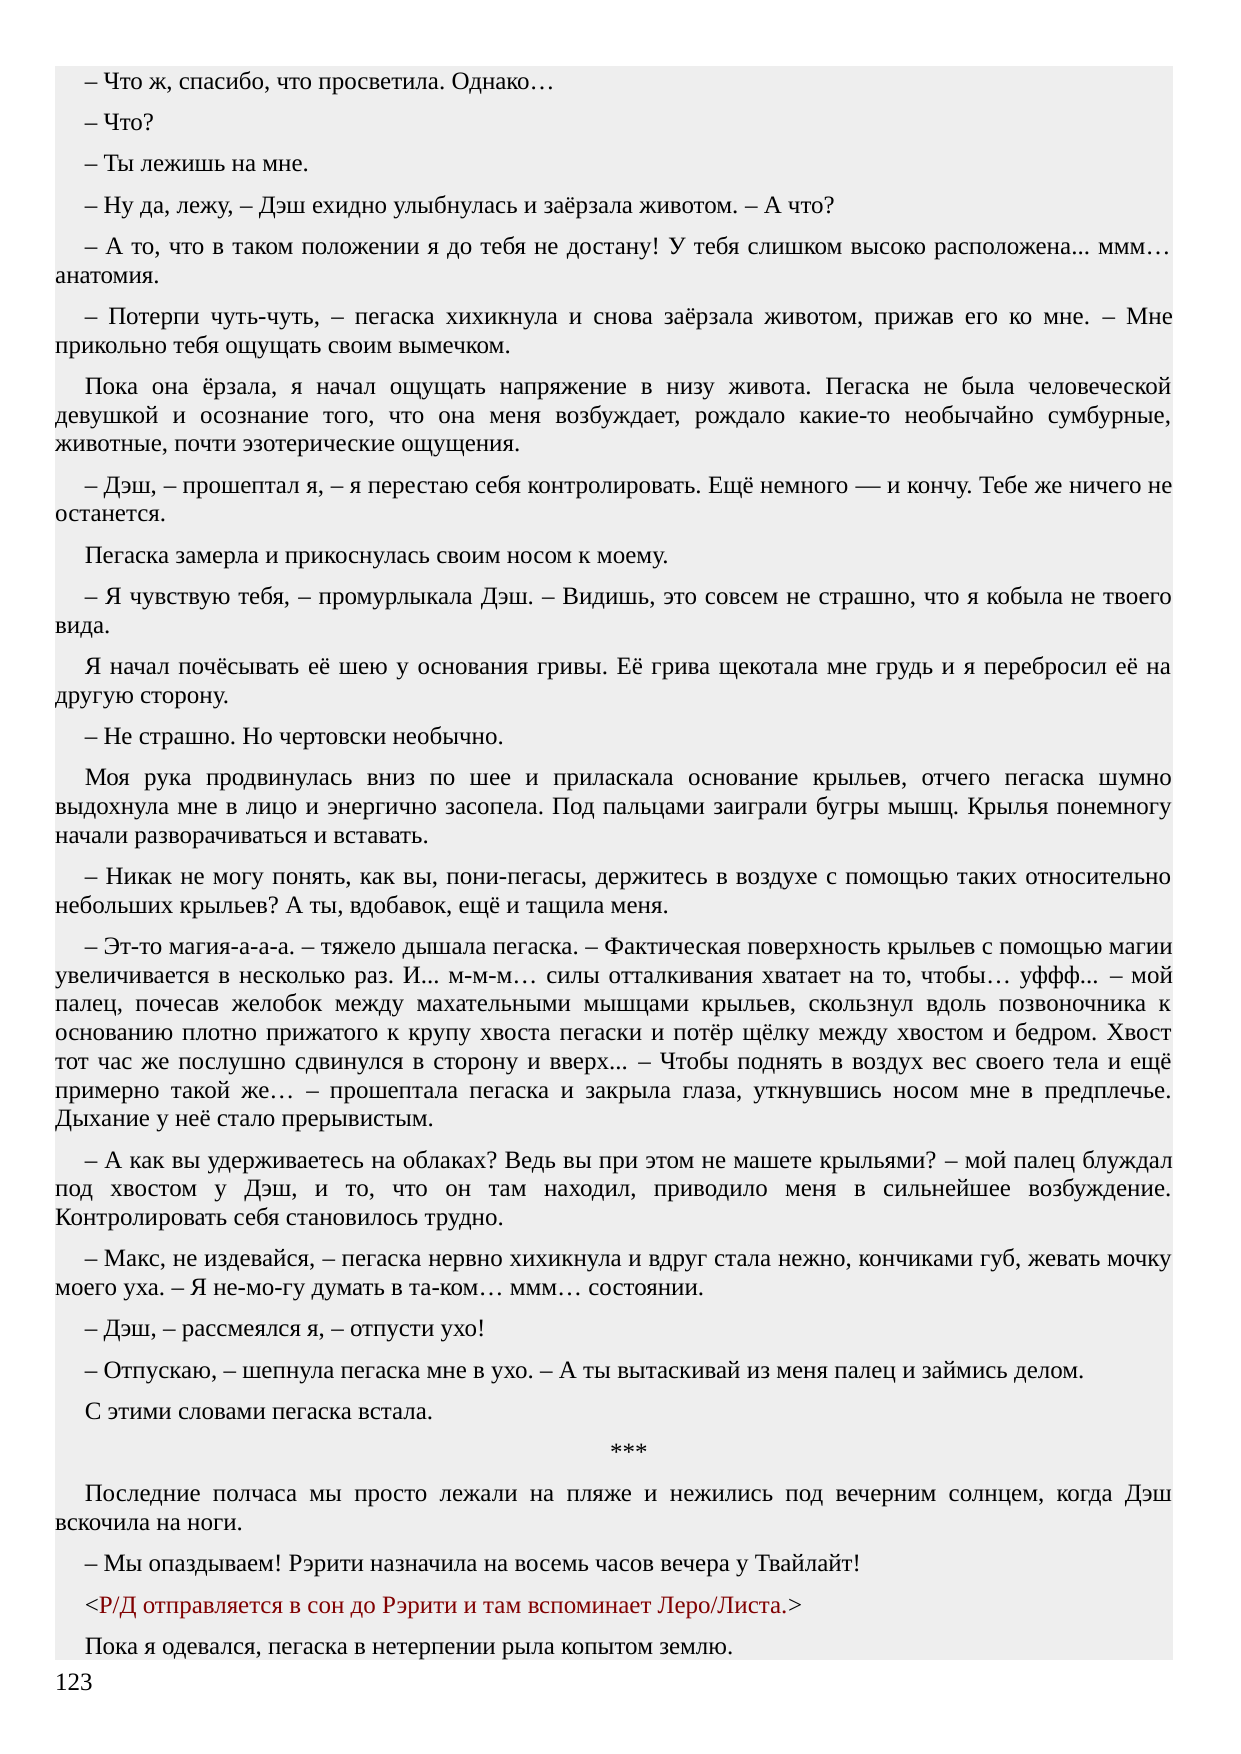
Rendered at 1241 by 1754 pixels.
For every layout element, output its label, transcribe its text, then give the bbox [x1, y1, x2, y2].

text Пока она ёрзала, я начал ощущать напряжение в низу живота. Пегаска не была человеческой девушкой и осознание того, что она меня возбуждает, рождало какие-то необычайно сумбурные, животные, почти эзотерические ощущения. [55, 371, 1173, 457]
text – Мы опаздываем! Рэрити назначила на восемь часов вечера у Твайлайт! [55, 1548, 1173, 1577]
text Пока я одевался, пегаска в нетерпении рыла копытом землю. [55, 1631, 1173, 1660]
text – А как вы удерживаетесь на облаках? Ведь вы при этом не машете крыльями? – мой палец блуждал под хвостом у Дэш, и то, что он там находил, приводило меня в сильнейшее возбуждение. Контролировать себя становилось трудно. [55, 1145, 1173, 1231]
text – Дэш, – прошептал я, – я перестаю себя контролировать. Ещё немного — и кончу. Тебе же ничего не останется. [55, 470, 1173, 527]
text – Ну да, лежу, – Дэш ехидно улыбнулась и заёрзала животом. – А что? [55, 190, 1173, 218]
text Я начал почёсывать её шею у основания гривы. Её грива щекотала мне грудь и я перебросил её на другую сторону. [55, 651, 1173, 708]
text – Я чувствую тебя, – промурлыкала Дэш. – Видишь, это совсем не страшно, что я кобыла не твоего вида. [55, 581, 1173, 638]
text – Эт-то магия-а-а-а. – тяжело дышала пегаска. – Фактическая поверхность крыльев с помощью магии увеличивается в несколько раз. И... м-м-м… силы отталкивания хватает на то, чтобы… уффф... – мой палец, почесав желобок между махательными мышцами крыльев, скользнул вдоль позвоночника к основанию плотно прижатого к крупу хвоста пегаски и потёр щёлку между хвостом и бедром. Хвост тот час же послушно сдвинулся в сторону и вверх... – Чтобы поднять в воздух вес своего тела и ещё примерно такой же… – прошептала пегаска и закрыла глаза, уткнувшись носом мне в предплечье. Дыхание у неё стало прерывистым. [55, 931, 1173, 1132]
text – Дэш, – рассмеялся я, – отпусти ухо! [55, 1313, 1173, 1342]
text *** [55, 1437, 1173, 1466]
text – А то, что в таком положении я до тебя не достану! У тебя слишком высоко расположена... ммм… анатомия. [55, 231, 1173, 288]
text Моя рука продвинулась вниз по шее и приласкала основание крыльев, отчего пегаска шумно выдохнула мне в лицо и энергично засопела. Под пальцами заиграли бугры мышц. Крылья понемногу начали разворачиваться и вставать. [55, 762, 1173, 848]
text – Никак не могу понять, как вы, пони-пегасы, держитесь в воздухе с помощью таких относительно небольших крыльев? А ты, вдобавок, ещё и тащила меня. [55, 861, 1173, 918]
text Последние полчаса мы просто лежали на пляже и нежились под вечерним солнцем, когда Дэш вскочила на ноги. [55, 1478, 1173, 1536]
text <Р/Д отправляется в сон до Рэрити и там вспоминает Леро/Листа.> [55, 1590, 1173, 1618]
text – Что? [55, 107, 1173, 136]
text С этими словами пегаска встала. [55, 1396, 1173, 1425]
text – Потерпи чуть-чуть, – пегаска хихикнула и снова заёрзала животом, прижав его ко мне. – Мне прикольно тебя ощущать своим вымечком. [55, 301, 1173, 358]
text – Не страшно. Но чертовски необычно. [55, 721, 1173, 750]
text – Макс, не издевайся, – пегаска нервно хихикнула и вдруг стала нежно, кончиками губ, жевать мочку моего уха. – Я не-мо-гу думать в та-ком… ммм… состоянии. [55, 1243, 1173, 1301]
text – Что ж, спасибо, что просветила. Однако… [55, 66, 1173, 95]
text Пегаска замерла и прикоснулась своим носом к моему. [55, 540, 1173, 568]
text – Отпускаю, – шепнула пегаска мне в ухо. – А ты вытаскивай из меня палец и займись делом. [55, 1355, 1173, 1383]
text – Ты лежишь на мне. [55, 148, 1173, 177]
